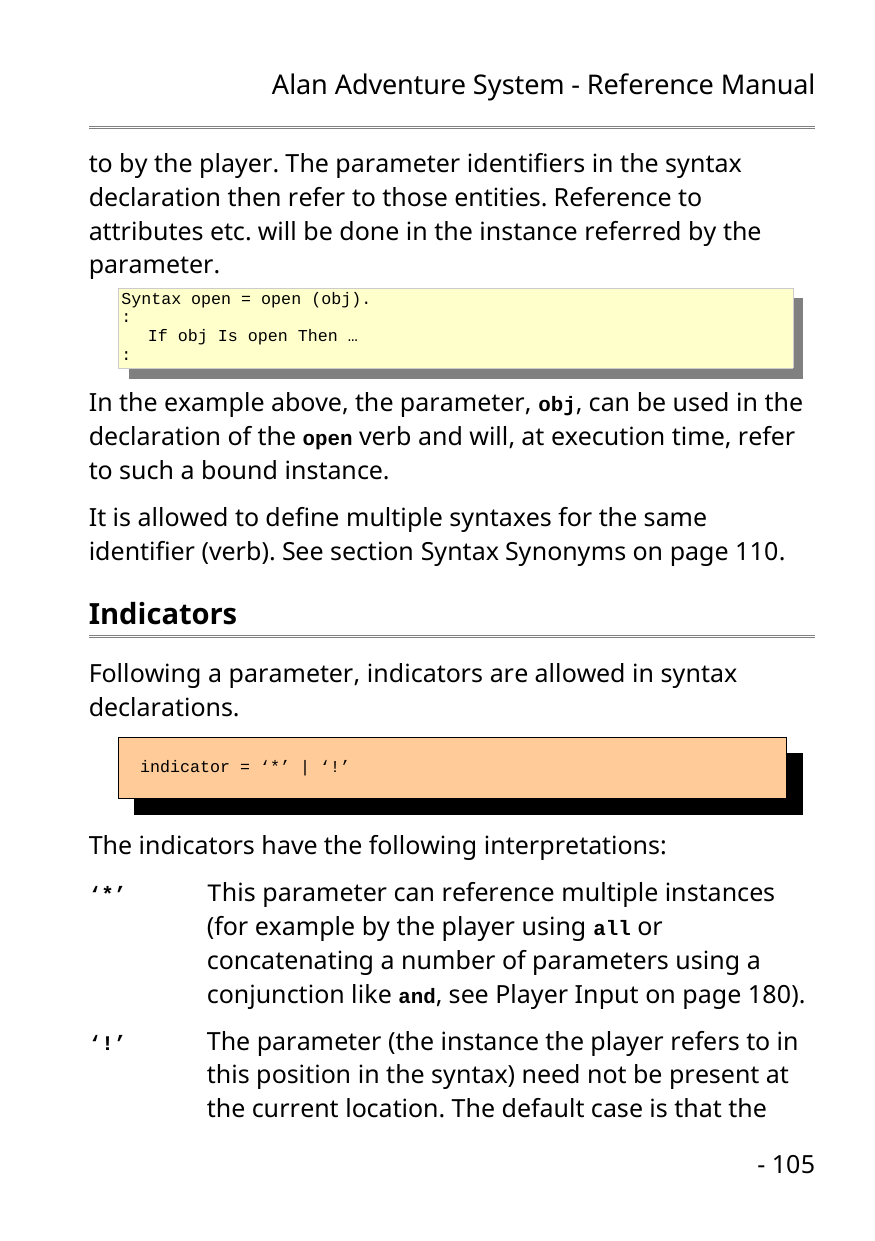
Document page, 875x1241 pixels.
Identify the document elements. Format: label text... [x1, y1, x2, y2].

text ‘!’ The parameter (the instance the player refers to in this position in the syntax) need not be present at the current location. The default case is that the [88, 1023, 815, 1125]
text ‘*’ This parameter can reference multiple instances (for example by the player using all or concatenating a number of parameters using a conjunction like and, see Player Input on page 142). [88, 875, 815, 1011]
text Following a parameter, indicators are allowed in syntax declarations. [88, 656, 815, 724]
text : [119, 306, 793, 325]
text : [119, 343, 793, 368]
subtitle Indicators [88, 593, 815, 637]
text to by the player. The parameter identifiers in the syntax declaration then refer to those entities. Reference to attributes etc. will be done in the instance referred by the parameter. [88, 146, 815, 281]
text In the example above, the parameter, obj, can be used in the declaration of the open verb and will, at execution time, refer to such a bound instance. [88, 385, 815, 487]
text Syntax open = open (obj). [119, 289, 793, 306]
text The indicators have the following interpretations: [88, 828, 815, 862]
text It is allowed to define multiple syntaxes for the same identifier (verb). See section Syntax Synonyms on page 84. [88, 500, 815, 568]
text indicator = ‘*’ | ‘!’ [119, 738, 786, 798]
text If obj Is open Then … [119, 325, 793, 343]
